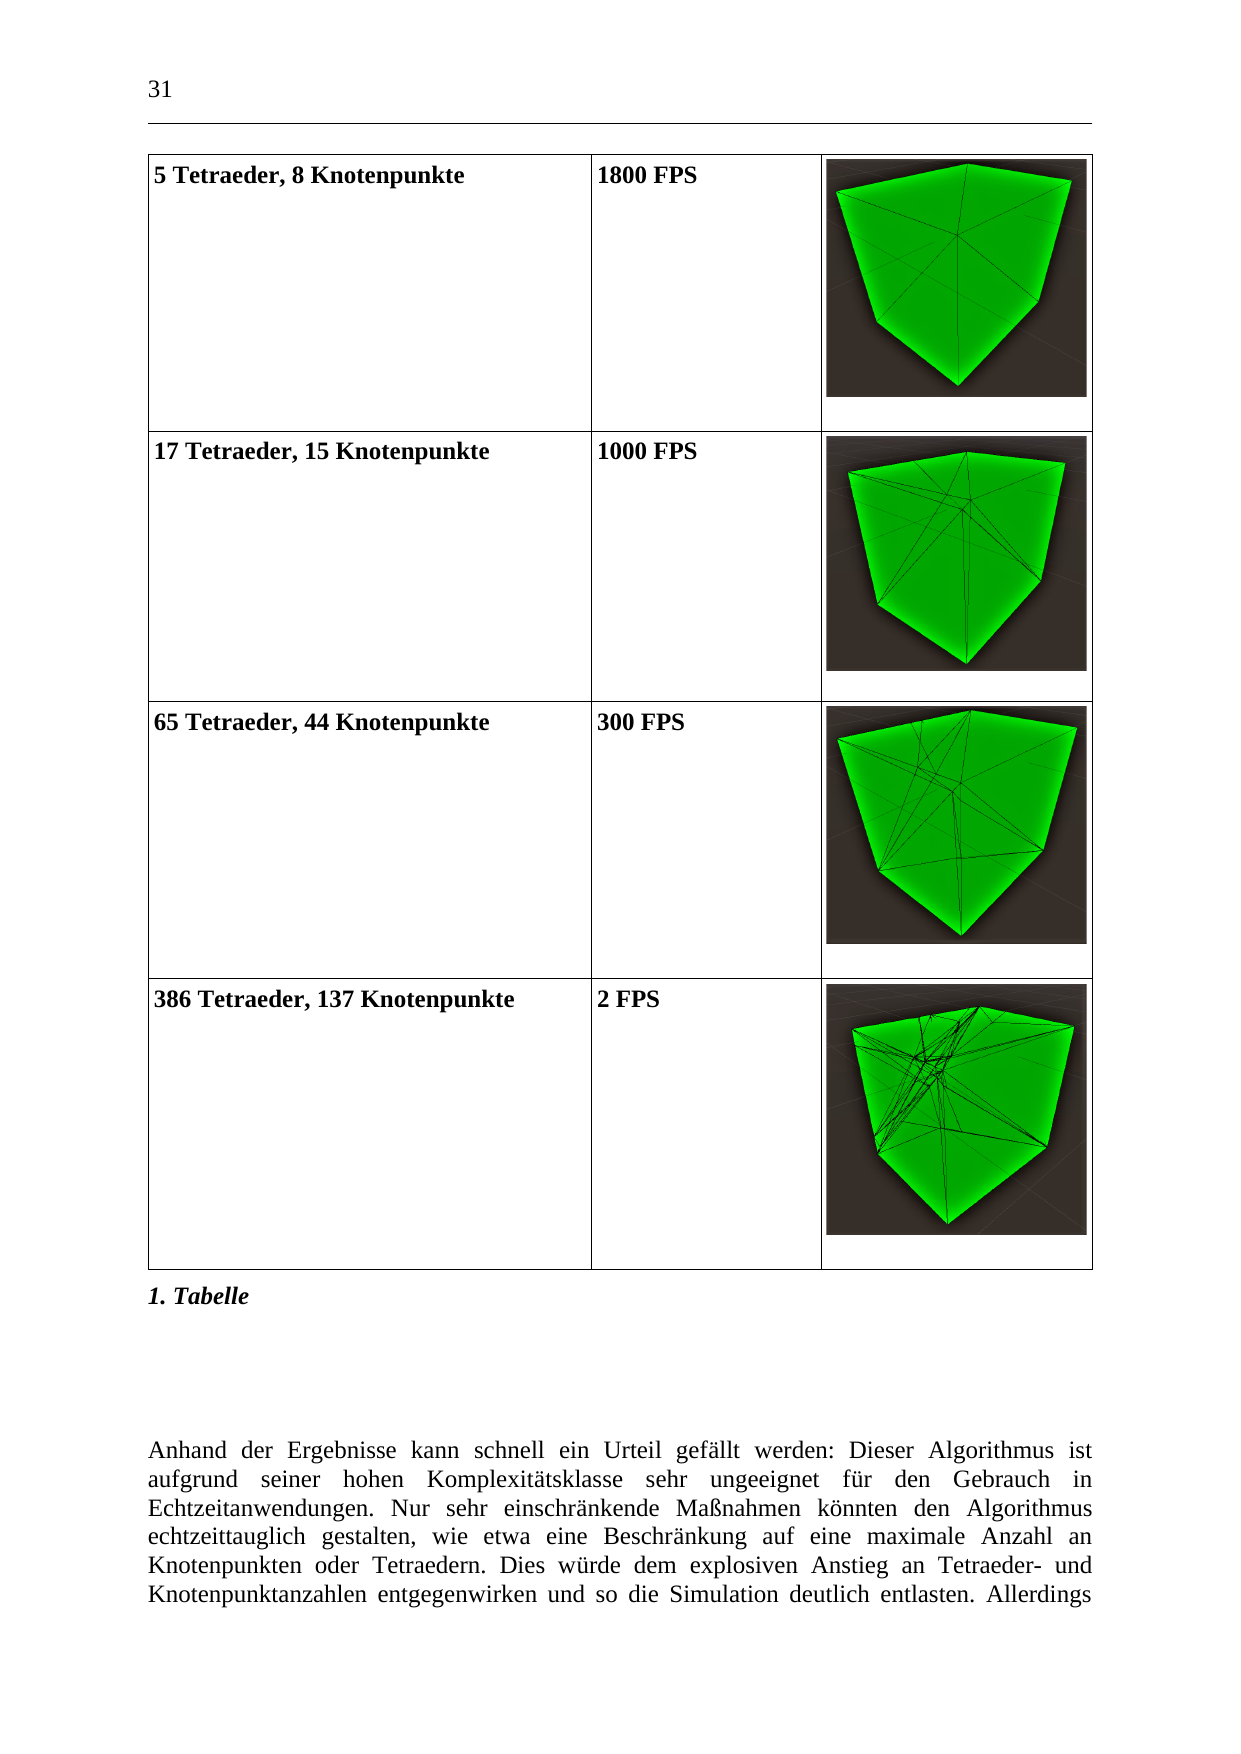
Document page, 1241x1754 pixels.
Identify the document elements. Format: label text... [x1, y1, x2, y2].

table_cell 65 Tetraeder, 44 Knotenpunkte [149, 702, 591, 978]
table_cell 386 Tetraeder, 137 Knotenpunkte [149, 979, 591, 1269]
table_cell [822, 702, 1092, 978]
picture [826, 706, 1087, 944]
table_cell 17 Tetraeder, 15 Knotenpunkte [149, 432, 591, 701]
table_header [822, 155, 1092, 431]
picture [826, 159, 1087, 397]
text 1. Tabelle [148, 1281, 1092, 1310]
table_cell [822, 432, 1092, 701]
table_header 5 Tetraeder, 8 Knotenpunkte [149, 155, 591, 431]
text Anhand der Ergebnisse kann schnell ein Urteil gefällt werden: Dieser Algorithmus ist aufgrund seiner hohen Komplexitätsklasse sehr ungeeignet für den Gebrauch in Echtzeitanwendungen. Nur sehr einschränkende Maßnahmen könnten den Algorithmus echtzeittauglich gestalten, wie etwa eine Beschränkung auf eine maximale Anzahl an Knotenpunkten oder Tetraedern. Dies würde dem explosiven Anstieg an Tetraeder- und Knotenpunktanzahlen entgegenwirken und so die Simulation deutlich entlasten. Allerdings [148, 1435, 1092, 1608]
table_header 1800 FPS [592, 155, 821, 431]
picture [826, 436, 1087, 671]
picture [826, 984, 1087, 1235]
table_cell 2 FPS [592, 979, 821, 1269]
table_cell 300 FPS [592, 702, 821, 978]
table_cell [822, 979, 1092, 1269]
table_cell 1000 FPS [592, 432, 821, 701]
